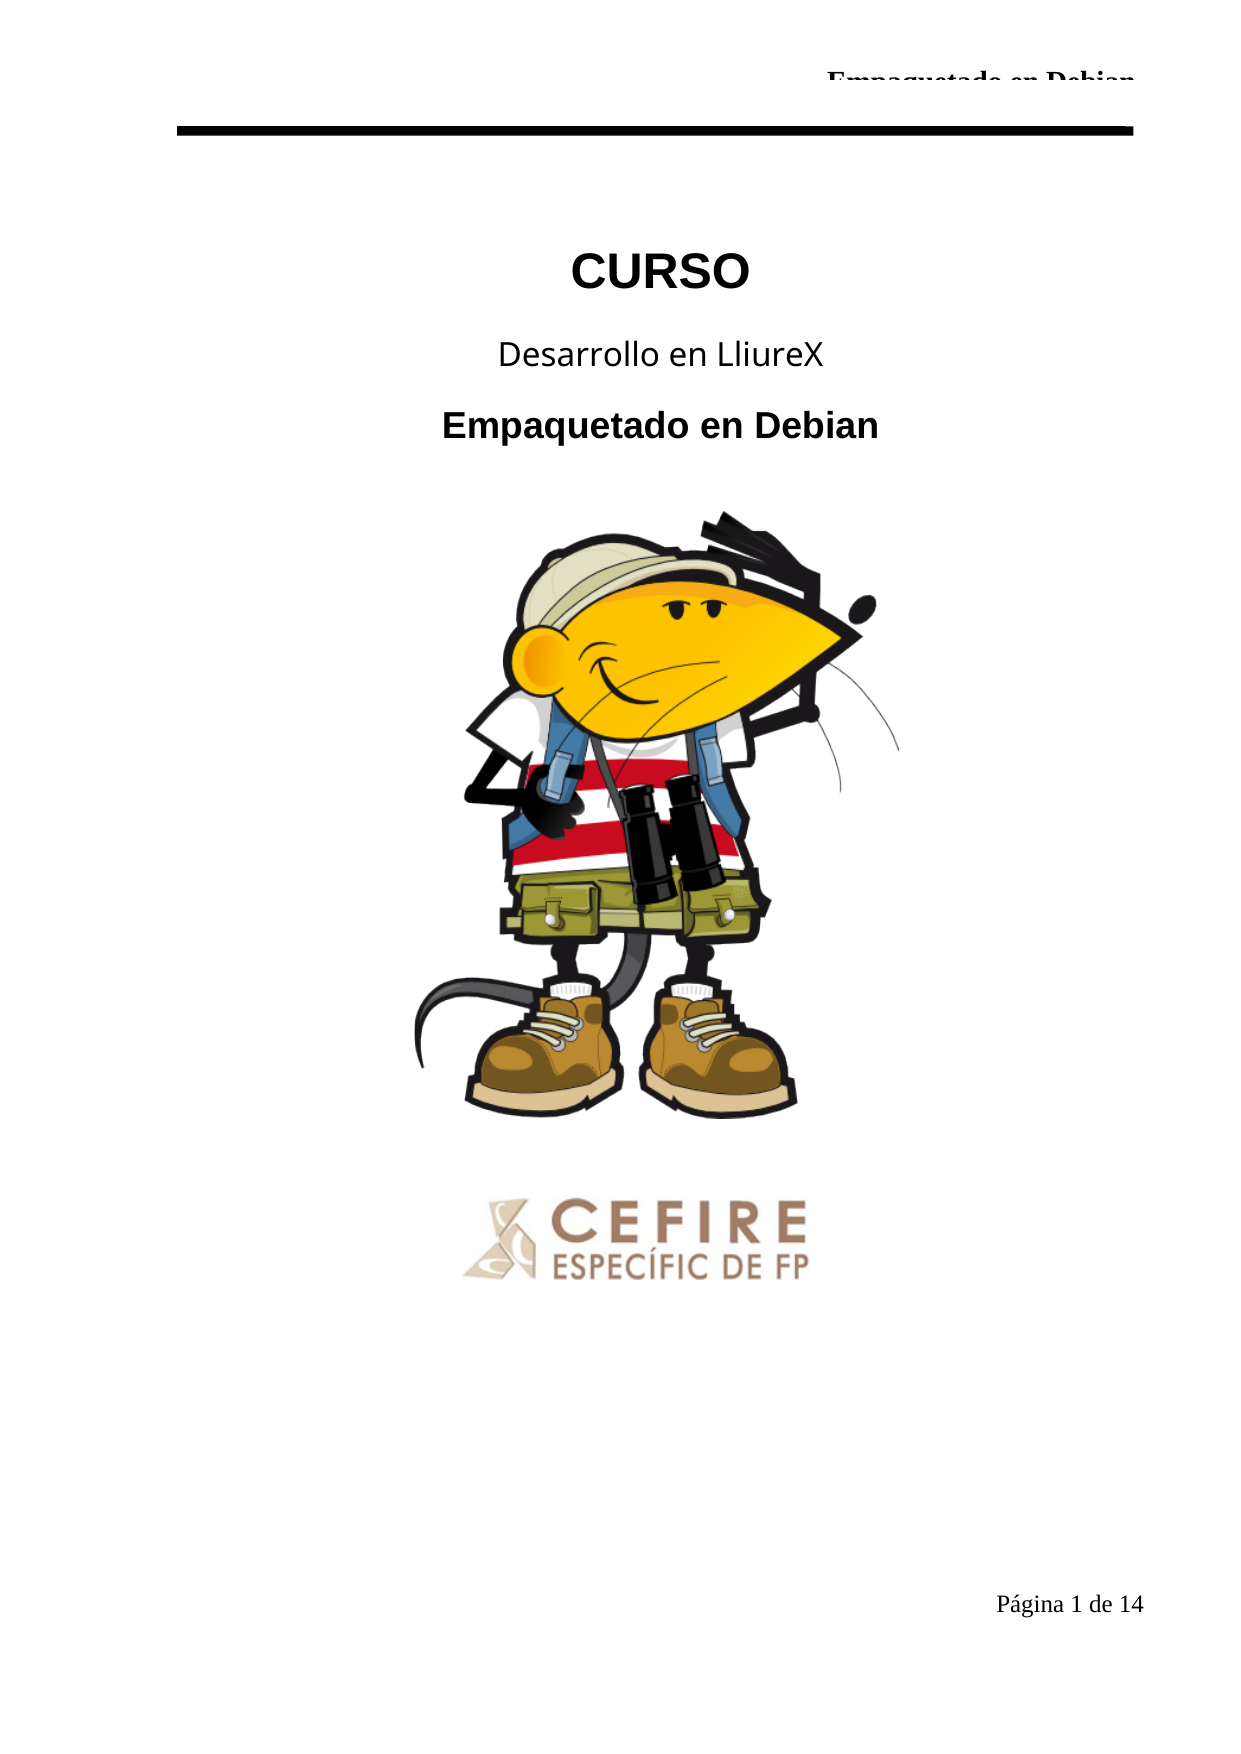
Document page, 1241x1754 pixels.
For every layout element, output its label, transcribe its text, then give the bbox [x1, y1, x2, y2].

text Empaquetado en Debian [177, 404, 1144, 446]
picture [414, 511, 899, 1119]
picture [459, 1186, 822, 1292]
title CURSO [177, 243, 1144, 299]
text Desarrollo en LliureX [177, 331, 1144, 376]
